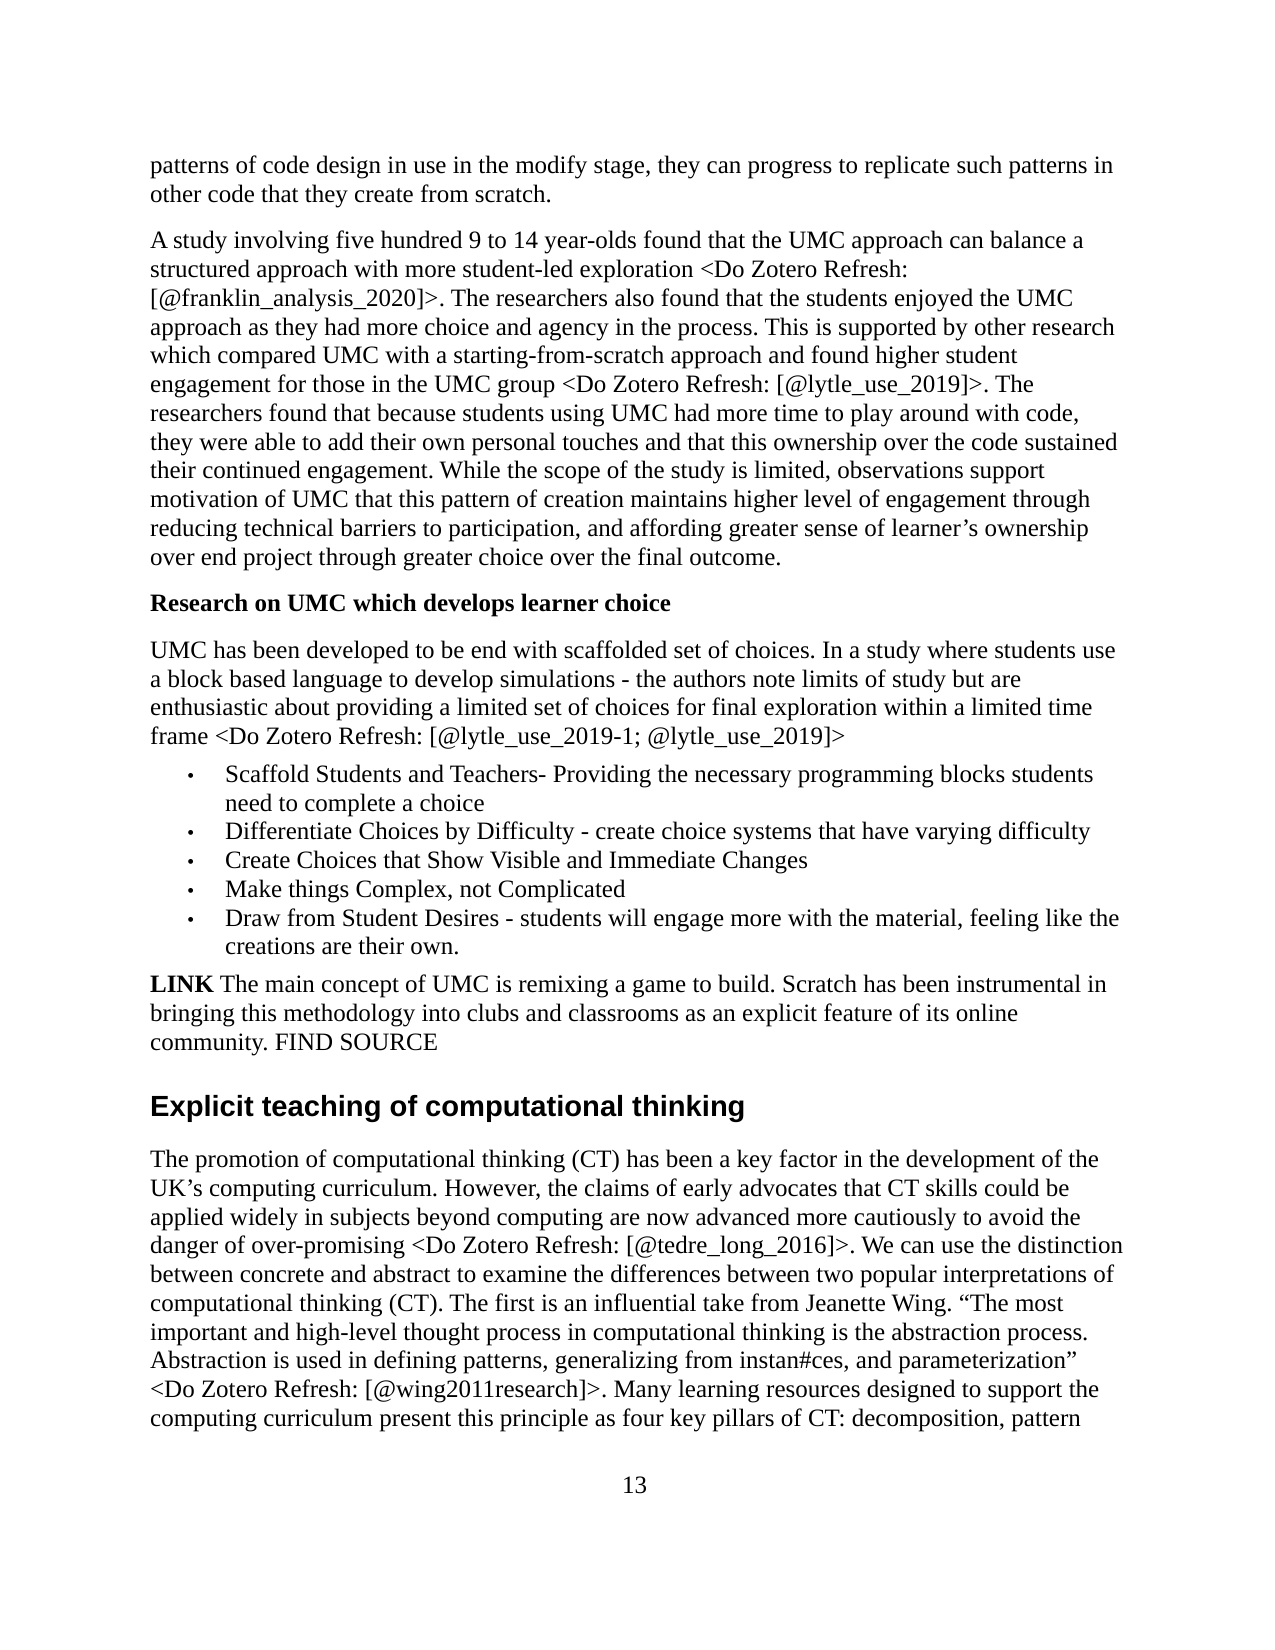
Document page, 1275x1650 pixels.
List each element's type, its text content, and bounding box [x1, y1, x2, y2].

list Scaffold Students and Teachers- Providing the necessary programming blocks students need to complete a choice [187, 759, 1125, 816]
text patterns of code design in use in the modify stage, they can progress to replicate such patterns in other code that they create from scratch. [150, 150, 1125, 207]
list Draw from Student Desires - students will engage more with the material, feeling like the creations are their own. [187, 903, 1125, 960]
text Research on UMC which develops learner choice [150, 588, 1125, 617]
list Differentiate Choices by Difficulty - create choice systems that have varying difficulty [187, 816, 1125, 845]
text LINK The main concept of UMC is remixing a game to build. Scratch has been instrumental in bringing this methodology into clubs and classrooms as an explicit feature of its online community. FIND SOURCE [150, 969, 1125, 1055]
list Create Choices that Show Visible and Immediate Changes [187, 845, 1125, 874]
text UMC has been developed to be end with scaffolded set of choices. In a study where students use a block based language to develop simulations - the authors note limits of study but are enthusiastic about providing a limited set of choices for final exploration within a limited time frame <Do Zotero Refresh: [@lytle_use_2019-1; @lytle_use_2019]> [150, 635, 1125, 750]
list Make things Complex, not Complicated [187, 874, 1125, 903]
text A study involving five hundred 9 to 14 year-olds found that the UMC approach can balance a structured approach with more student-led exploration <Do Zotero Refresh: [@franklin_analysis_2020]>. The researchers also found that the students enjoyed the UMC approach as they had more choice and agency in the process. This is supported by other research which compared UMC with a starting-from-scratch approach and found higher student engagement for those in the UMC group <Do Zotero Refresh: [@lytle_use_2019]>. The researchers found that because students using UMC had more time to play around with code, they were able to add their own personal touches and that this ownership over the code sustained their continued engagement. While the scope of the study is limited, observations support motivation of UMC that this pattern of creation maintains higher level of engagement through reducing technical barriers to participation, and affording greater sense of learner’s ownership over end project through greater choice over the final outcome. [150, 225, 1125, 570]
text The promotion of computational thinking (CT) has been a key factor in the development of the UK’s computing curriculum. However, the claims of early advocates that CT skills could be applied widely in subjects beyond computing are now advanced more cautiously to avoid the danger of over-promising <Do Zotero Refresh: [@tedre_long_2016]>. We can use the distinction between concrete and abstract to examine the differences between two popular interpretations of computational thinking (CT). The first is an influential take from Jeanette Wing. “The most important and high-level thought process in computational thinking is the abstraction process. Abstraction is used in defining patterns, generalizing from instan#ces, and parameterization” <Do Zotero Refresh: [@wing2011research]>. Many learning resources designed to support the computing curriculum present this principle as four key pillars of CT: decomposition, pattern [150, 1144, 1125, 1432]
subtitle Explicit teaching of computational thinking [150, 1089, 1125, 1123]
